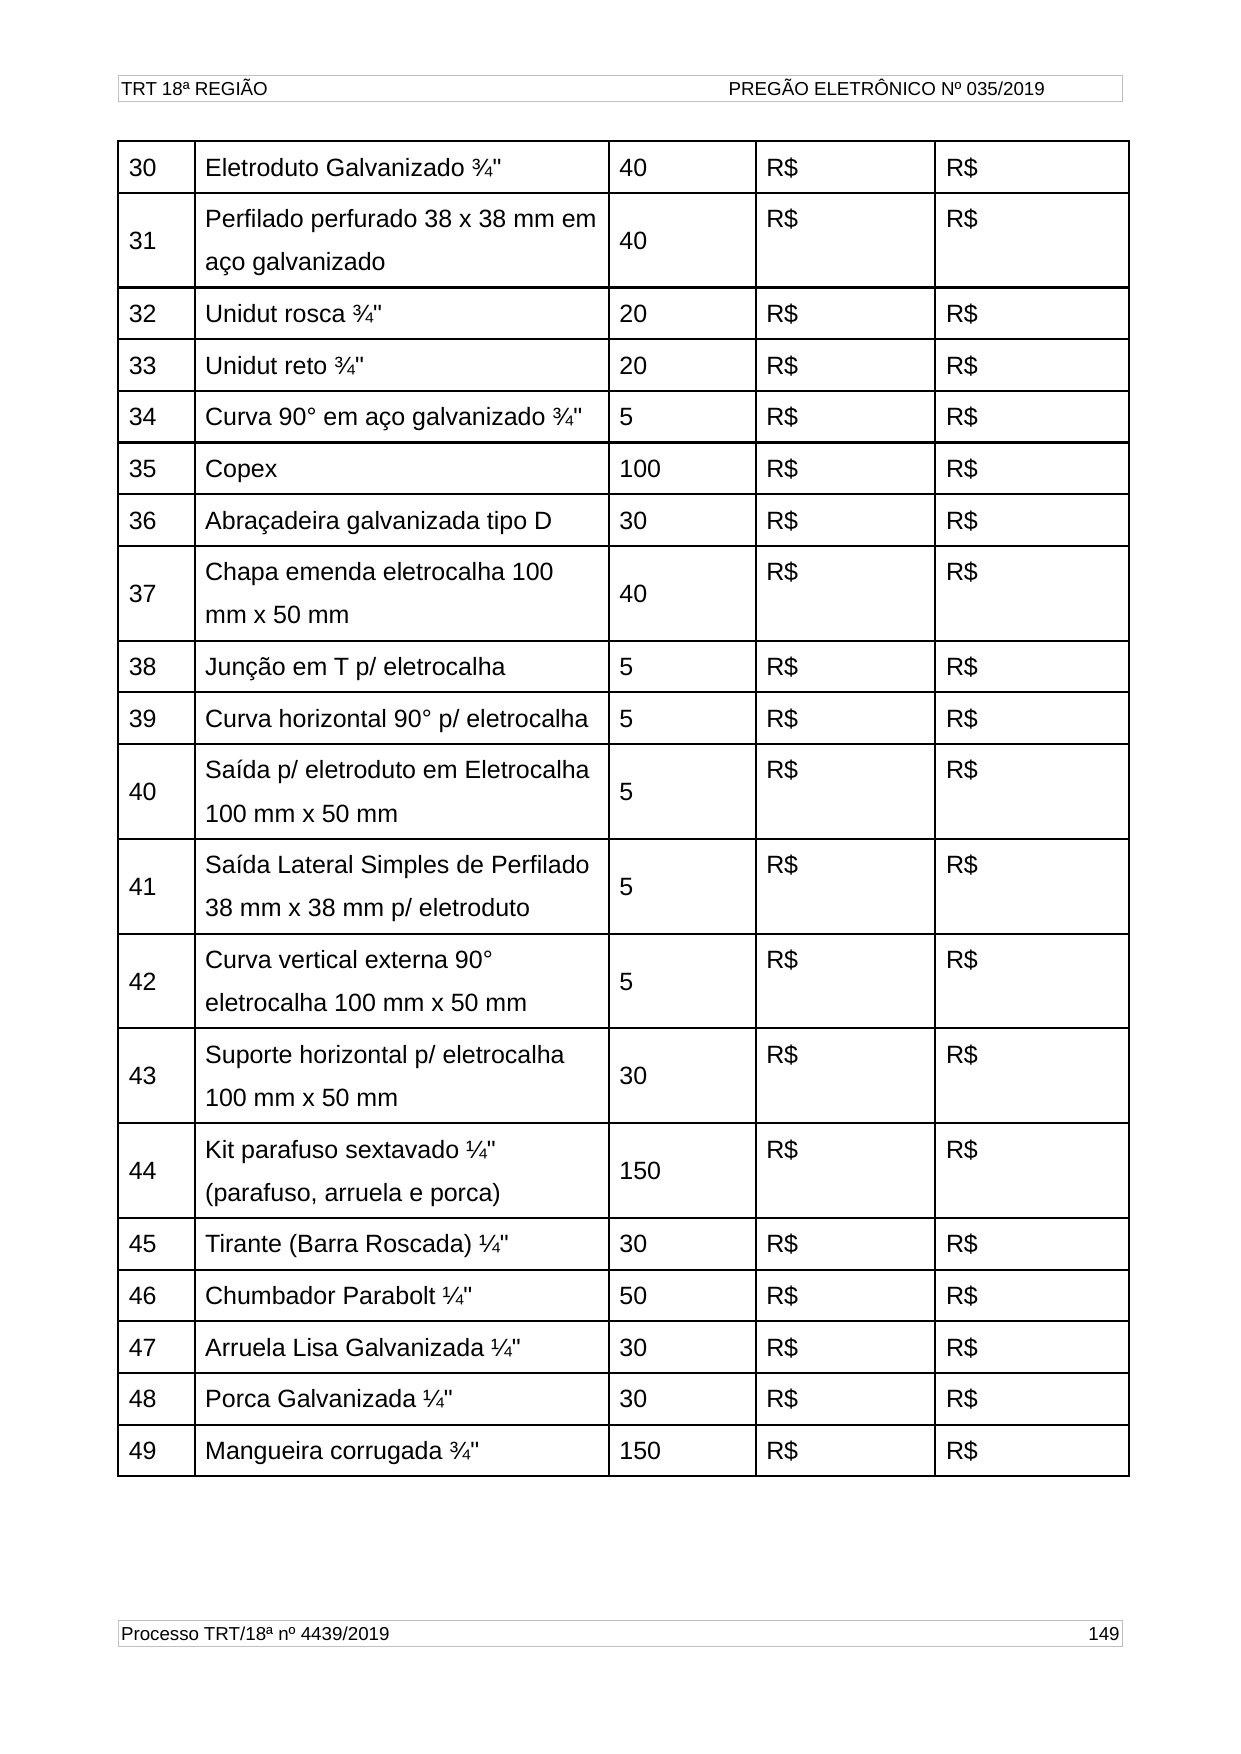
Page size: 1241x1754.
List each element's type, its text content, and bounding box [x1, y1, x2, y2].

table_cell Eletroduto Galvanizado ¾" [196, 142, 608, 192]
table_cell R$ [936, 1426, 1128, 1475]
table_cell 5 [610, 693, 755, 743]
table_cell 150 [610, 1124, 755, 1217]
table_cell R$ [757, 1426, 934, 1475]
table_cell R$ [936, 642, 1128, 691]
table_cell 40 [610, 547, 755, 639]
table_cell R$ [936, 935, 1128, 1027]
table_cell 5 [610, 642, 755, 691]
table_cell Curva horizontal 90° p/ eletrocalha [196, 693, 608, 743]
table_cell R$ [936, 1124, 1128, 1217]
table_cell R$ [936, 547, 1128, 639]
table_cell 30 [610, 1374, 755, 1423]
table_cell R$ [936, 1029, 1128, 1122]
table_cell R$ [757, 194, 934, 286]
table_cell Kit parafuso sextavado ¼" (parafuso, arruela e porca) [196, 1124, 608, 1217]
table_cell R$ [936, 840, 1128, 932]
table_cell Unidut reto ¾" [196, 340, 608, 390]
table_cell 30 [610, 1219, 755, 1268]
table_cell R$ [936, 340, 1128, 390]
table_cell R$ [757, 1322, 934, 1372]
table_cell R$ [936, 444, 1128, 493]
table_cell R$ [757, 1374, 934, 1423]
table_cell 47 [119, 1322, 194, 1372]
table_cell R$ [757, 935, 934, 1027]
table_cell R$ [936, 693, 1128, 743]
table_cell R$ [757, 1271, 934, 1320]
table_cell Chumbador Parabolt ¼" [196, 1271, 608, 1320]
table_cell 49 [119, 1426, 194, 1475]
table_cell Saída p/ eletroduto em Eletrocalha 100 mm x 50 mm [196, 745, 608, 838]
table_cell R$ [757, 840, 934, 932]
table_cell 20 [610, 340, 755, 390]
table_cell 38 [119, 642, 194, 691]
table_cell 30 [610, 1322, 755, 1372]
table_cell 37 [119, 547, 194, 639]
table_cell R$ [757, 495, 934, 545]
table_cell 40 [119, 745, 194, 838]
table_cell 40 [610, 142, 755, 192]
table_cell Junção em T p/ eletrocalha [196, 642, 608, 691]
table_cell 42 [119, 935, 194, 1027]
table_cell Mangueira corrugada ¾" [196, 1426, 608, 1475]
table_cell Unidut rosca ¾" [196, 289, 608, 338]
table_cell Copex [196, 444, 608, 493]
table_cell R$ [757, 392, 934, 441]
table_cell 40 [610, 194, 755, 286]
table_cell R$ [757, 444, 934, 493]
table_cell R$ [757, 340, 934, 390]
table_cell R$ [757, 289, 934, 338]
table_cell R$ [757, 642, 934, 691]
table_cell Abraçadeira galvanizada tipo D [196, 495, 608, 545]
table_cell 50 [610, 1271, 755, 1320]
table_cell Tirante (Barra Roscada) ¼" [196, 1219, 608, 1268]
table_cell 5 [610, 392, 755, 441]
table_cell R$ [757, 1219, 934, 1268]
table_cell 44 [119, 1124, 194, 1217]
table_cell R$ [936, 1322, 1128, 1372]
table_cell 48 [119, 1374, 194, 1423]
table_cell Saída Lateral Simples de Perfilado 38 mm x 38 mm p/ eletroduto [196, 840, 608, 932]
table_cell 5 [610, 840, 755, 932]
table_cell Porca Galvanizada ¼" [196, 1374, 608, 1423]
table_cell 45 [119, 1219, 194, 1268]
table_cell R$ [936, 1219, 1128, 1268]
table_cell R$ [757, 693, 934, 743]
table_cell R$ [757, 142, 934, 192]
table_cell R$ [936, 1374, 1128, 1423]
table_cell R$ [757, 745, 934, 838]
table_cell R$ [936, 289, 1128, 338]
table_cell Curva 90° em aço galvanizado ¾" [196, 392, 608, 441]
table_cell 39 [119, 693, 194, 743]
table_cell 35 [119, 444, 194, 493]
table_cell 5 [610, 935, 755, 1027]
table_cell R$ [757, 1029, 934, 1122]
table_cell R$ [936, 142, 1128, 192]
table_cell 33 [119, 340, 194, 390]
table_cell 20 [610, 289, 755, 338]
table_cell 30 [610, 495, 755, 545]
table_cell R$ [757, 1124, 934, 1217]
table_cell R$ [936, 1271, 1128, 1320]
table_cell 32 [119, 289, 194, 338]
table_cell 30 [610, 1029, 755, 1122]
table_cell R$ [757, 547, 934, 639]
table_cell R$ [936, 194, 1128, 286]
table_cell R$ [936, 495, 1128, 545]
table_cell 30 [119, 142, 194, 192]
table_cell Perfilado perfurado 38 x 38 mm em aço galvanizado [196, 194, 608, 286]
table_cell Chapa emenda eletrocalha 100 mm x 50 mm [196, 547, 608, 639]
table_cell 5 [610, 745, 755, 838]
table_cell 43 [119, 1029, 194, 1122]
table_cell Suporte horizontal p/ eletrocalha 100 mm x 50 mm [196, 1029, 608, 1122]
table_cell Arruela Lisa Galvanizada ¼" [196, 1322, 608, 1372]
table_cell 100 [610, 444, 755, 493]
table_cell R$ [936, 392, 1128, 441]
table_cell 31 [119, 194, 194, 286]
table_cell R$ [936, 745, 1128, 838]
table_cell 150 [610, 1426, 755, 1475]
table_cell 46 [119, 1271, 194, 1320]
table_cell 34 [119, 392, 194, 441]
table_cell 36 [119, 495, 194, 545]
table_cell 41 [119, 840, 194, 932]
table_cell Curva vertical externa 90° eletrocalha 100 mm x 50 mm [196, 935, 608, 1027]
